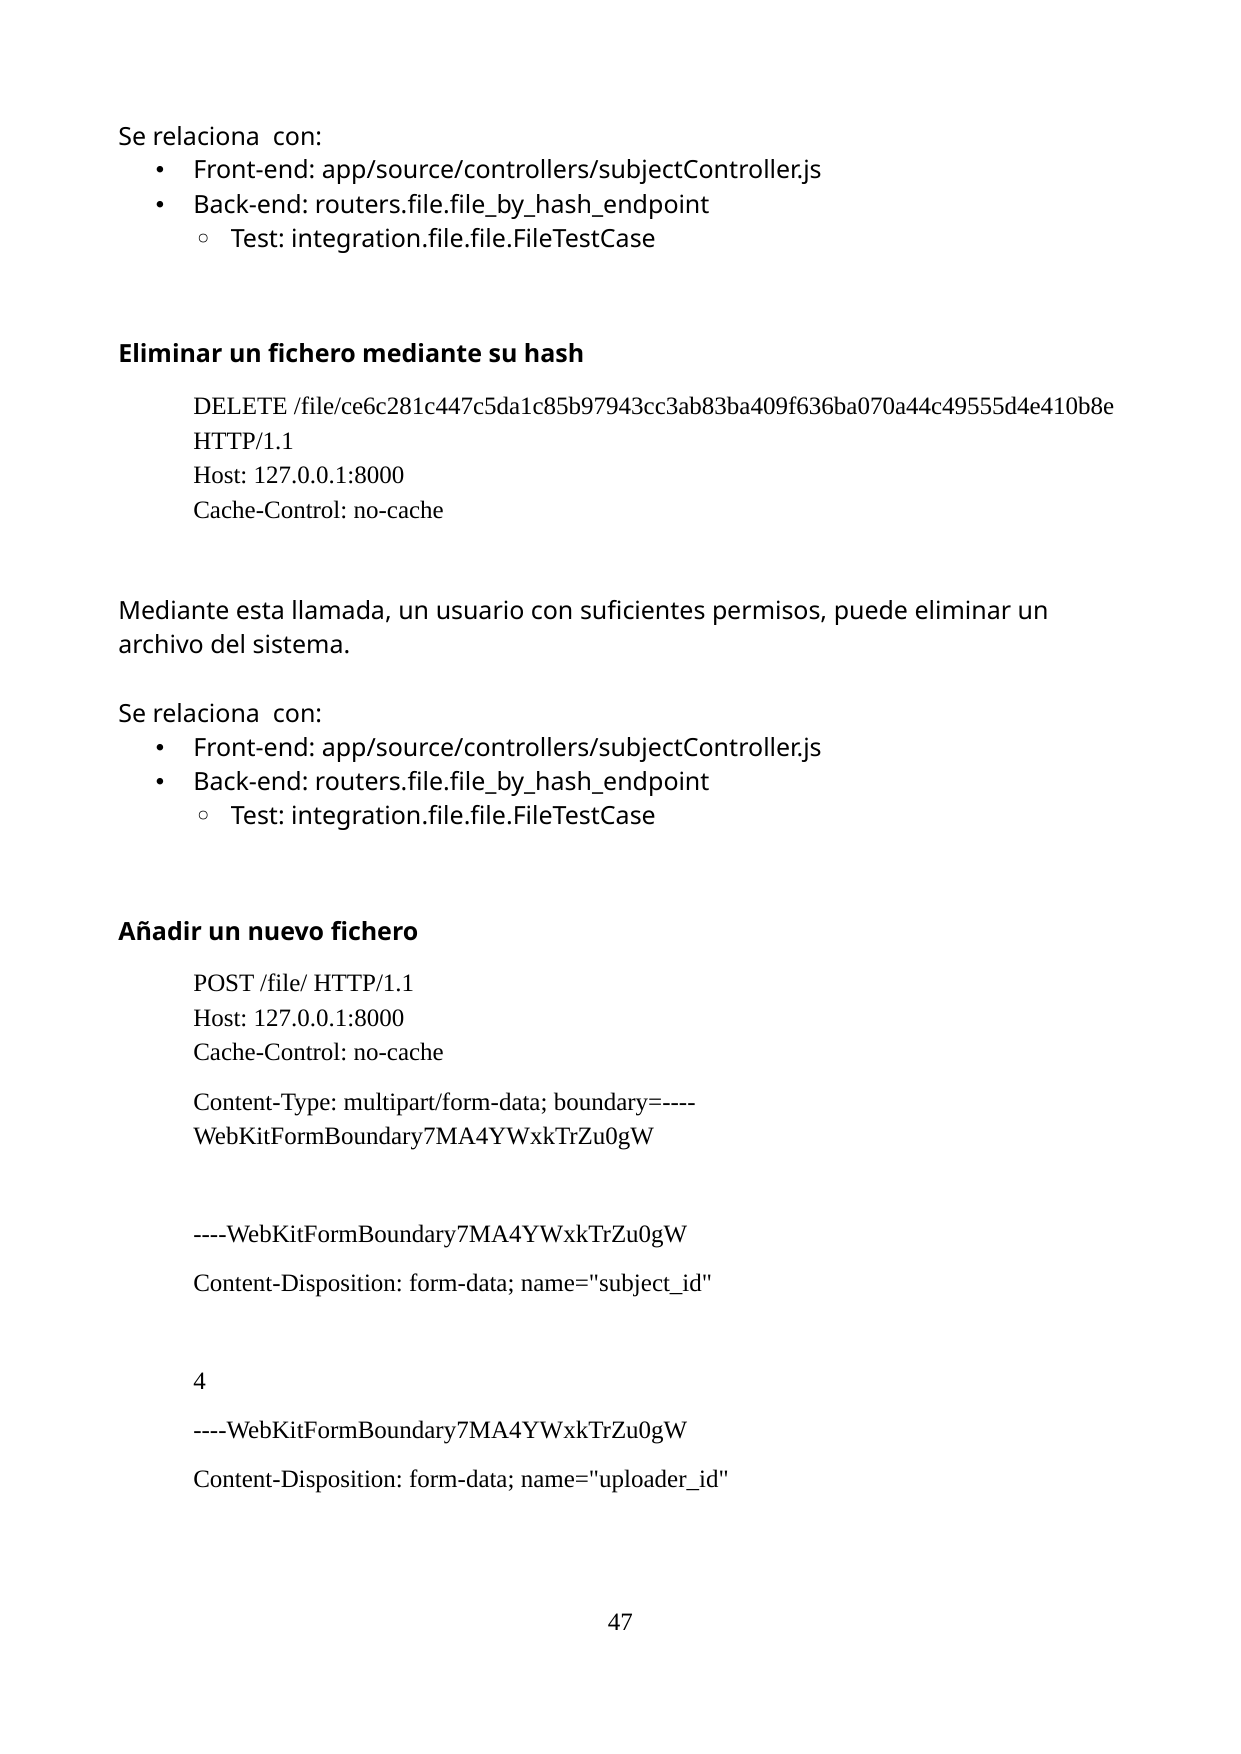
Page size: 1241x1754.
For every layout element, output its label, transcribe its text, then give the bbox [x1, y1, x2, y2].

list Front-end: app/source/controllers/subjectController.js [156, 729, 1122, 763]
text Content-Disposition: form-data; name="subject_id" [193, 1268, 1122, 1297]
list Test: integration.file.file.FileTestCase [193, 797, 1122, 831]
list Back-end: routers.file.file_by_hash_endpoint [156, 763, 1122, 797]
list Front-end: app/source/controllers/subjectController.js [156, 152, 1122, 186]
list Test: integration.file.file.FileTestCase [193, 220, 1122, 254]
text Eliminar un fichero mediante su hash [118, 254, 1122, 370]
text ----WebKitFormBoundary7MA4YWxkTrZu0gW [193, 1219, 1122, 1248]
text DELETE /file/ce6c281c447c5da1c85b97943cc3ab83ba409f636ba070a44c49555d4e410b8e HTTP/1.1 Host: 127.0.0.1:8000 Cache-Control: no-cache [193, 391, 1122, 524]
list Back-end: routers.file.file_by_hash_endpoint [156, 186, 1122, 220]
text Content-Disposition: form-data; name="uploader_id" [193, 1464, 1122, 1493]
text Se relaciona con: [118, 118, 1122, 152]
text POST /file/ HTTP/1.1 Host: 127.0.0.1:8000 Cache-Control: no-cache [193, 968, 1122, 1066]
text Mediante esta llamada, un usuario con suficientes permisos, puede eliminar un archivo del sistema. [118, 593, 1122, 661]
text Añadir un nuevo fichero [118, 831, 1122, 947]
text ----WebKitFormBoundary7MA4YWxkTrZu0gW [193, 1415, 1122, 1444]
text 4 [193, 1366, 1122, 1395]
text Se relaciona con: [118, 695, 1122, 729]
text Content-Type: multipart/form-data; boundary=----WebKitFormBoundary7MA4YWxkTrZu0gW [193, 1087, 1122, 1150]
